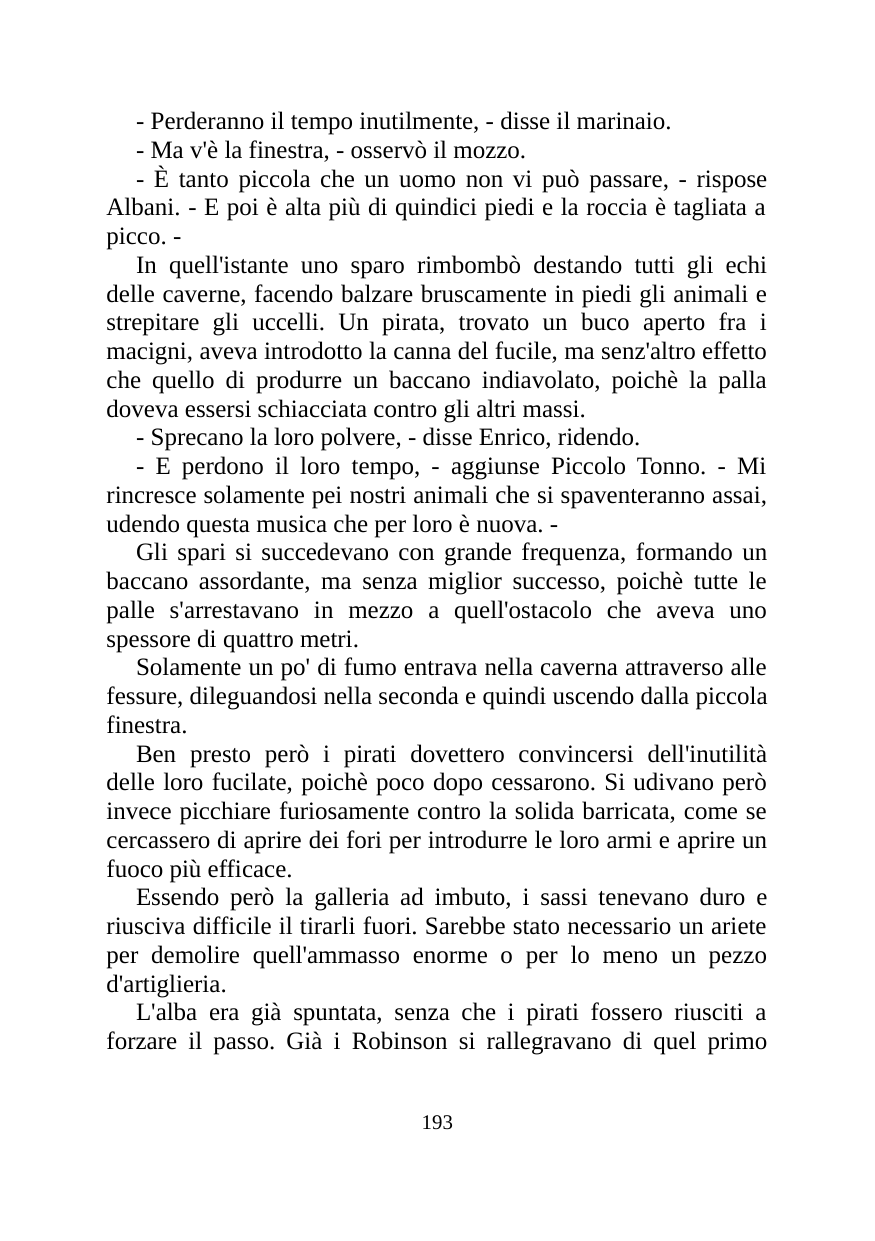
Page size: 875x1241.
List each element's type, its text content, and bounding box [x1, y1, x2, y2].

text Essendo però la galleria ad imbuto, i sassi tenevano duro e riusciva difficile il tirarli fuori. Sarebbe stato necessario un ariete per demolire quell'ammasso enorme o per lo meno un pezzo d'artiglieria. [106, 882, 768, 997]
text L'alba era già spuntata, senza che i pirati fossero riusciti a forzare il passo. Già i Robinson si rallegravano di quel primo [106, 997, 768, 1055]
text In quell'istante uno sparo rimbombò destando tutti gli echi delle caverne, facendo balzare bruscamente in piedi gli animali e strepitare gli uccelli. Un pirata, trovato un buco aperto fra i macigni, aveva introdotto la canna del fucile, ma senz'altro effetto che quello di produrre un baccano indiavolato, poichè la palla doveva essersi schiacciata contro gli altri massi. [106, 250, 768, 422]
text Solamente un po' di fumo entrava nella caverna attraverso alle fessure, dileguandosi nella seconda e quindi uscendo dalla piccola finestra. [106, 652, 768, 739]
text Gli spari si succedevano con grande frequenza, formando un baccano assordante, ma senza miglior successo, poichè tutte le palle s'arrestavano in mezzo a quell'ostacolo che aveva uno spessore di quattro metri. [106, 537, 768, 652]
text - Ma v'è la finestra, - osservò il mozzo. [106, 135, 768, 164]
text - Sprecano la loro polvere, - disse Enrico, ridendo. [106, 422, 768, 451]
text - È tanto piccola che un uomo non vi può passare, - rispose Albani. - E poi è alta più di quindici piedi e la roccia è tagliata a picco. - [106, 164, 768, 250]
text - Perderanno il tempo inutilmente, - disse il marinaio. [106, 106, 768, 135]
text - E perdono il loro tempo, - aggiunse Piccolo Tonno. - Mi rincresce solamente pei nostri animali che si spaventeranno assai, udendo questa musica che per loro è nuova. - [106, 451, 768, 537]
text Ben presto però i pirati dovettero convincersi dell'inutilità delle loro fucilate, poichè poco dopo cessarono. Si udivano però invece picchiare furiosamente contro la solida barricata, come se cercassero di aprire dei fori per introdurre le loro armi e aprire un fuoco più efficace. [106, 739, 768, 882]
